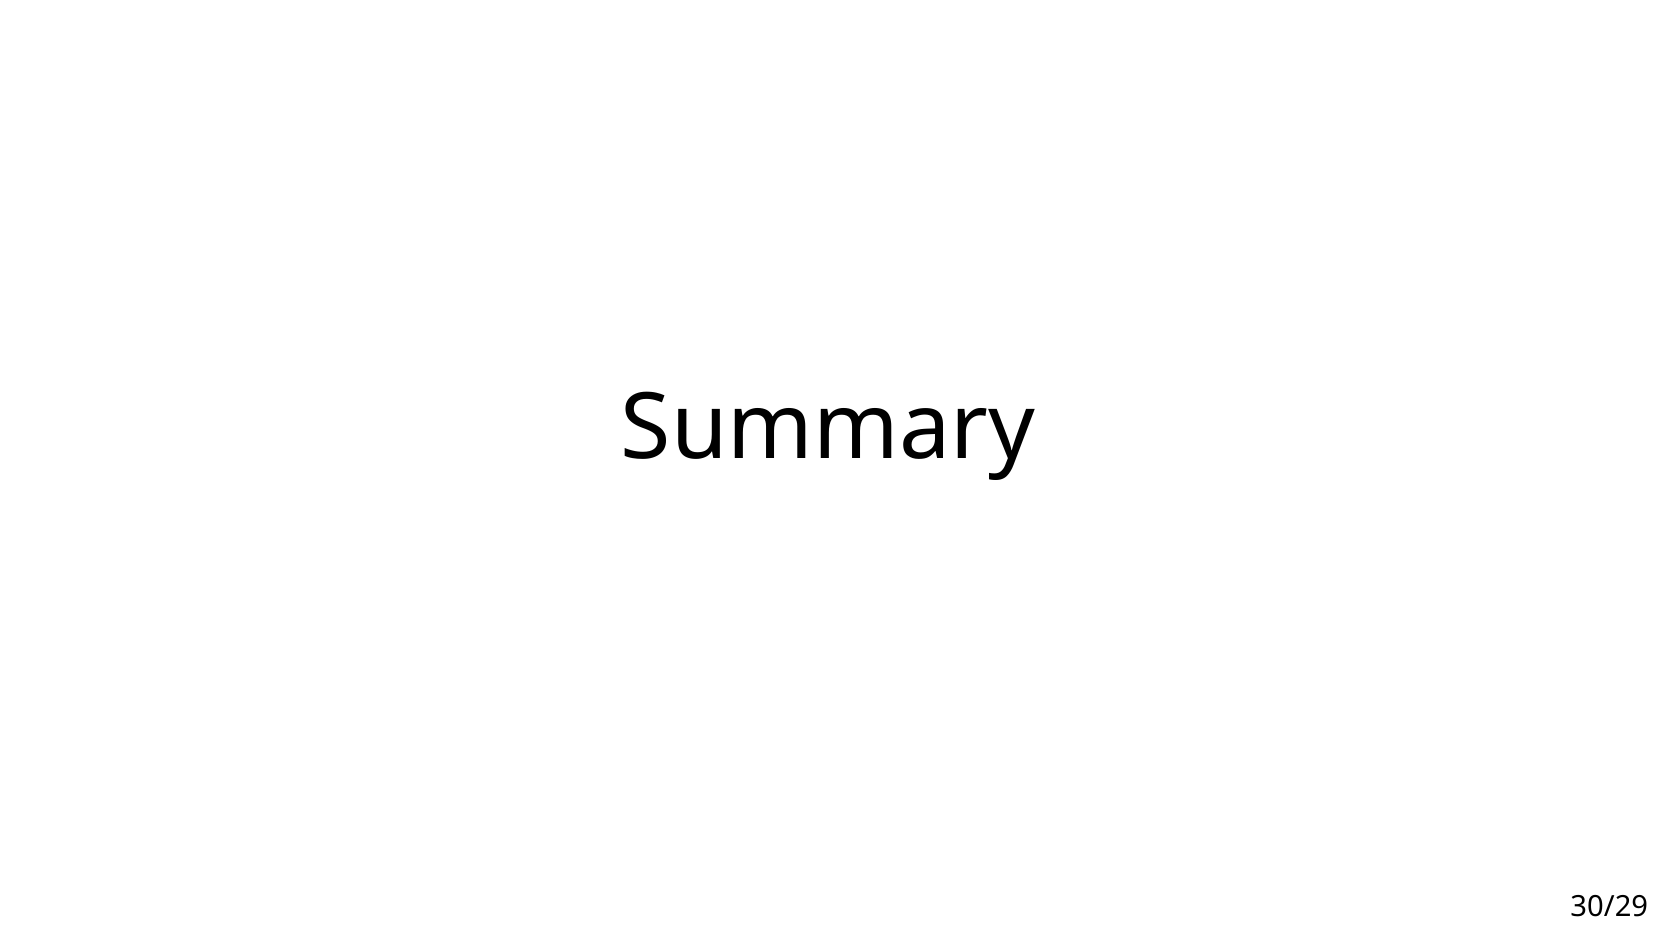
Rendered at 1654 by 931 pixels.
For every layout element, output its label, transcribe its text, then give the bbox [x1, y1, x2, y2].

title Summary [0, 320, 1654, 526]
